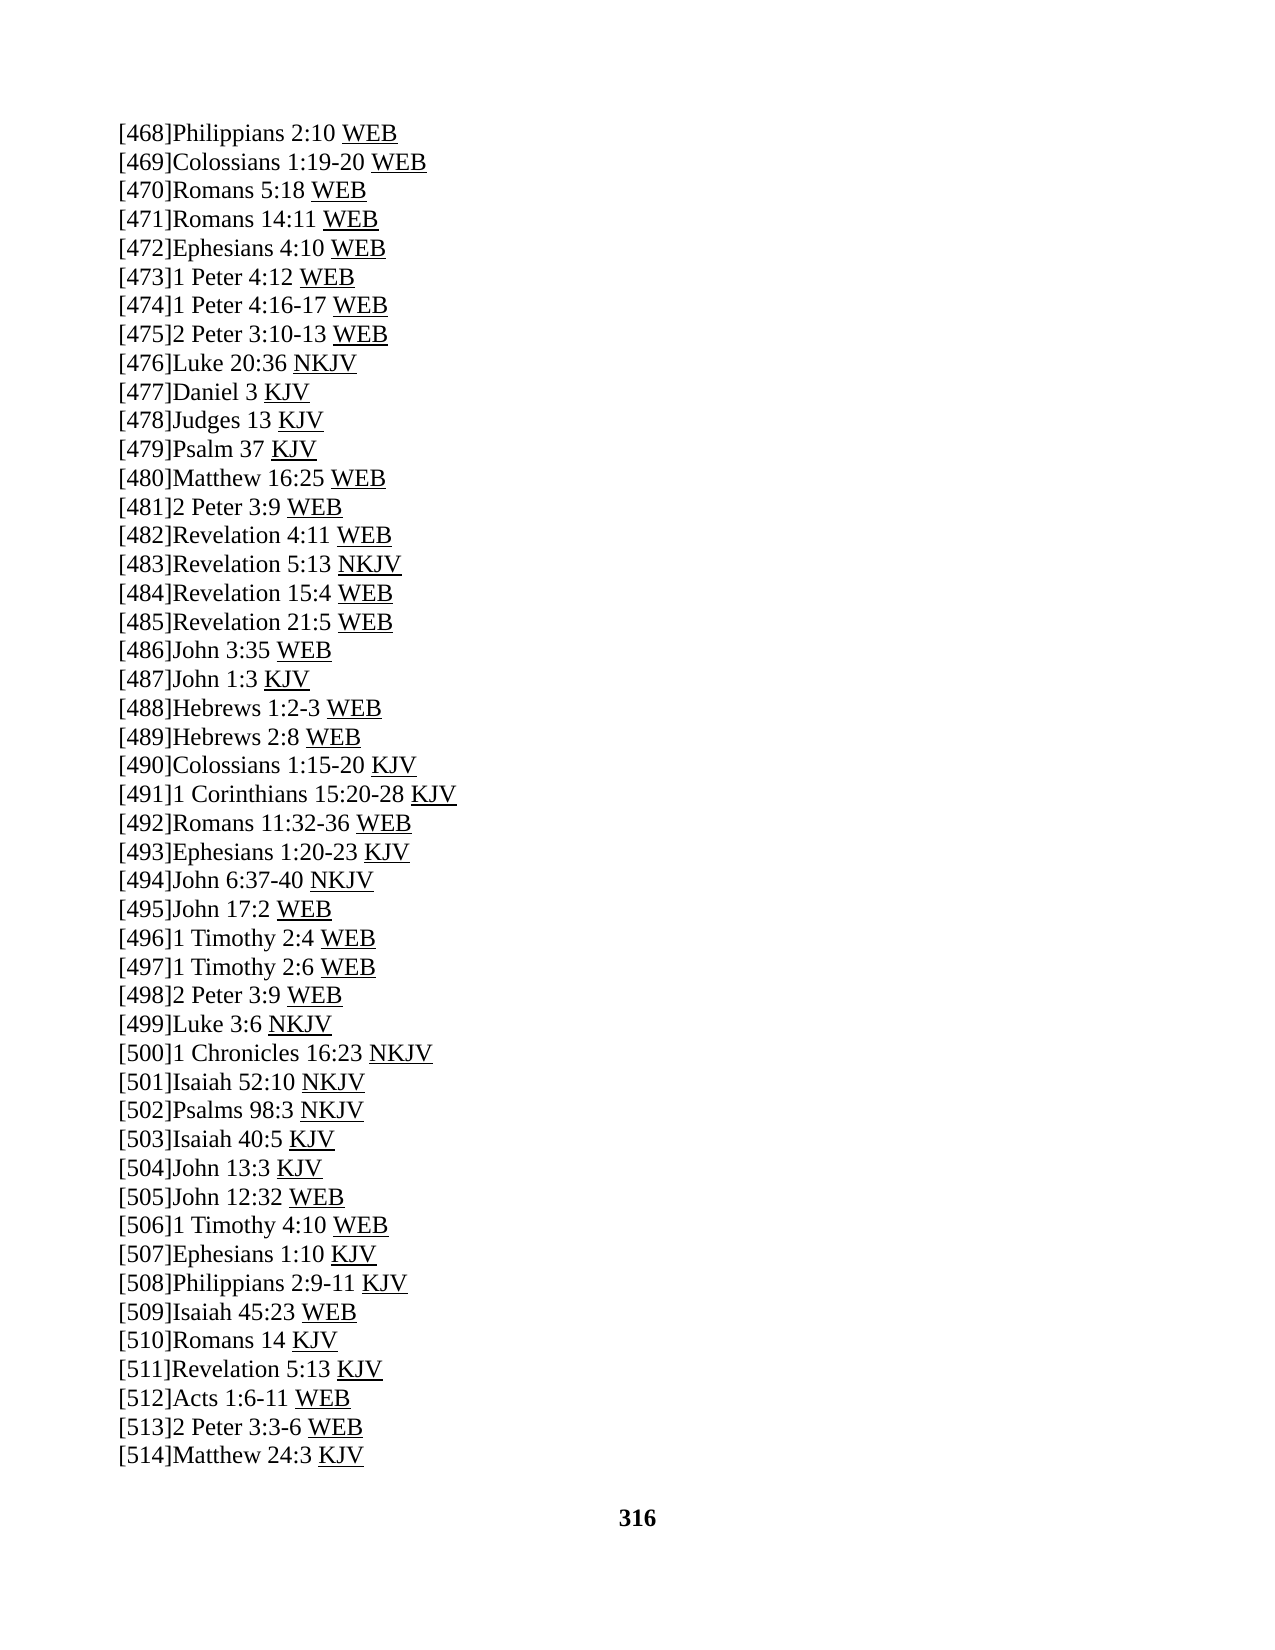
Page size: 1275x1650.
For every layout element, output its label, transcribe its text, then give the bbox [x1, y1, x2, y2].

text Romans 5:18 WEB [118, 176, 1157, 204]
text Matthew 16:25 WEB [118, 463, 1157, 492]
text John 6:37-40 NKJV [118, 866, 1157, 894]
text Isaiah 52:10 NKJV [118, 1067, 1157, 1096]
text Romans 11:32-36 WEB [118, 808, 1157, 837]
text Philippians 2:9-11 KJV [118, 1268, 1157, 1297]
text Acts 1:6-11 WEB [118, 1383, 1157, 1412]
text Revelation 5:13 KJV [118, 1354, 1157, 1383]
text Romans 14 KJV [118, 1326, 1157, 1354]
text Colossians 1:19-20 WEB [118, 147, 1157, 176]
text 1 Peter 4:16-17 WEB [118, 291, 1157, 319]
text Ephesians 1:10 KJV [118, 1239, 1157, 1268]
text Luke 20:36 NKJV [118, 348, 1157, 377]
text Revelation 15:4 WEB [118, 578, 1157, 607]
text Revelation 4:11 WEB [118, 521, 1157, 549]
text 1 Timothy 2:6 WEB [118, 952, 1157, 981]
text John 17:2 WEB [118, 894, 1157, 923]
text Revelation 5:13 NKJV [118, 549, 1157, 578]
text Philippians 2:10 WEB [118, 118, 1157, 147]
text 2 Peter 3:3-6 WEB [118, 1412, 1157, 1441]
text Psalm 37 KJV [118, 434, 1157, 463]
text Ephesians 1:20-23 KJV [118, 837, 1157, 866]
text 1 Timothy 4:10 WEB [118, 1211, 1157, 1239]
text Daniel 3 KJV [118, 377, 1157, 406]
text 2 Peter 3:9 WEB [118, 981, 1157, 1009]
text Matthew 24:3 KJV [118, 1441, 1157, 1469]
text 1 Chronicles 16:23 NKJV [118, 1038, 1157, 1067]
text Hebrews 1:2-3 WEB [118, 693, 1157, 722]
text Isaiah 45:23 WEB [118, 1297, 1157, 1326]
text John 13:3 KJV [118, 1153, 1157, 1182]
text John 12:32 WEB [118, 1182, 1157, 1211]
text Psalms 98:3 NKJV [118, 1096, 1157, 1124]
text Hebrews 2:8 WEB [118, 722, 1157, 751]
text Romans 14:11 WEB [118, 204, 1157, 233]
text Isaiah 40:5 KJV [118, 1124, 1157, 1153]
text Ephesians 4:10 WEB [118, 233, 1157, 262]
text 2 Peter 3:10-13 WEB [118, 319, 1157, 348]
text John 1:3 KJV [118, 664, 1157, 693]
text Revelation 21:5 WEB [118, 607, 1157, 636]
text 1 Timothy 2:4 WEB [118, 923, 1157, 952]
text 2 Peter 3:9 WEB [118, 492, 1157, 521]
text Colossians 1:15-20 KJV [118, 751, 1157, 779]
text Judges 13 KJV [118, 406, 1157, 434]
text John 3:35 WEB [118, 636, 1157, 664]
text Luke 3:6 NKJV [118, 1009, 1157, 1038]
text 1 Peter 4:12 WEB [118, 262, 1157, 291]
text 1 Corinthians 15:20-28 KJV [118, 779, 1157, 808]
